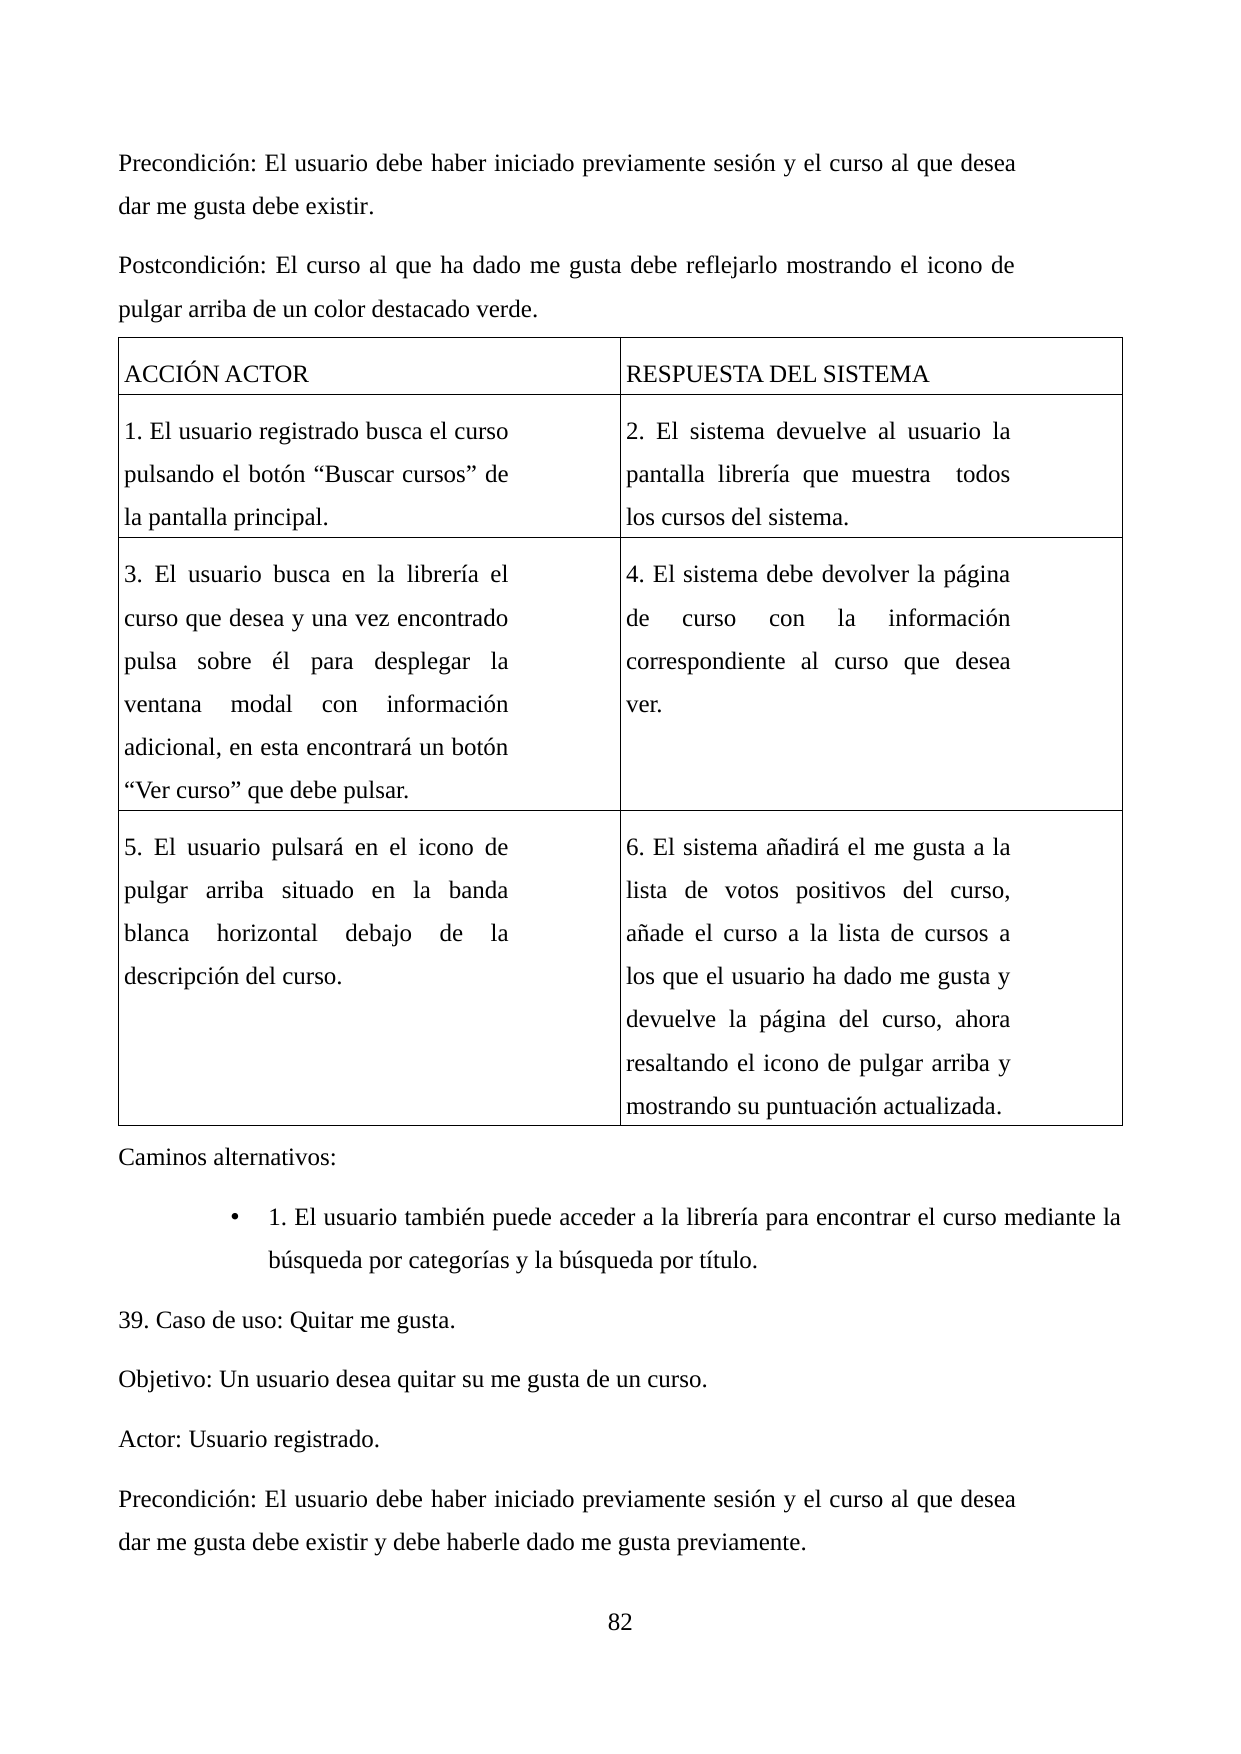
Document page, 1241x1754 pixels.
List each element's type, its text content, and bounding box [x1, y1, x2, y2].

text 39. Caso de uso: Quitar me gusta. [118, 1305, 1017, 1333]
text Postcondición: El curso al que ha dado me gusta debe reflejarlo mostrando el icono de pulgar arriba de un color destacado verde. [118, 251, 1017, 322]
table_cell 2. El sistema devuelve al usuario la pantalla librería que muestra todos los cursos del sistema. [621, 395, 1122, 537]
table_cell 6. El sistema añadirá el me gusta a la lista de votos positivos del curso, añade el curso a la lista de cursos a los que el usuario ha dado me gusta y devuelve la página del curso, ahora resaltando el icono de pulgar arriba y mostrando su puntuación actualizada. [621, 811, 1122, 1125]
text Precondición: El usuario debe haber iniciado previamente sesión y el curso al que desea dar me gusta debe existir. [118, 148, 1017, 219]
table_header ACCIÓN ACTOR [119, 338, 620, 394]
table_cell 1. El usuario registrado busca el curso pulsando el botón “Buscar cursos” de la pantalla principal. [119, 395, 620, 537]
text Precondición: El usuario debe haber iniciado previamente sesión y el curso al que desea dar me gusta debe existir y debe haberle dado me gusta previamente. [118, 1484, 1017, 1556]
text Caminos alternativos: [118, 1142, 1017, 1171]
table_cell 5. El usuario pulsará en el icono de pulgar arriba situado en la banda blanca horizontal debajo de la descripción del curso. [119, 811, 620, 1125]
text Objetivo: Un usuario desea quitar su me gusta de un curso. [118, 1364, 1017, 1393]
text Actor: Usuario registrado. [118, 1424, 1017, 1453]
table_cell 4. El sistema debe devolver la página de curso con la información correspondiente al curso que desea ver. [621, 538, 1122, 809]
table_header RESPUESTA DEL SISTEMA [621, 338, 1122, 394]
list 1. El usuario también puede acceder a la librería para encontrar el curso mediante la búsqueda por categorías y la búsqueda por título. [231, 1202, 1122, 1274]
table_cell 3. El usuario busca en la librería el curso que desea y una vez encontrado pulsa sobre él para desplegar la ventana modal con información adicional, en esta encontrará un botón “Ver curso” que debe pulsar. [119, 538, 620, 809]
